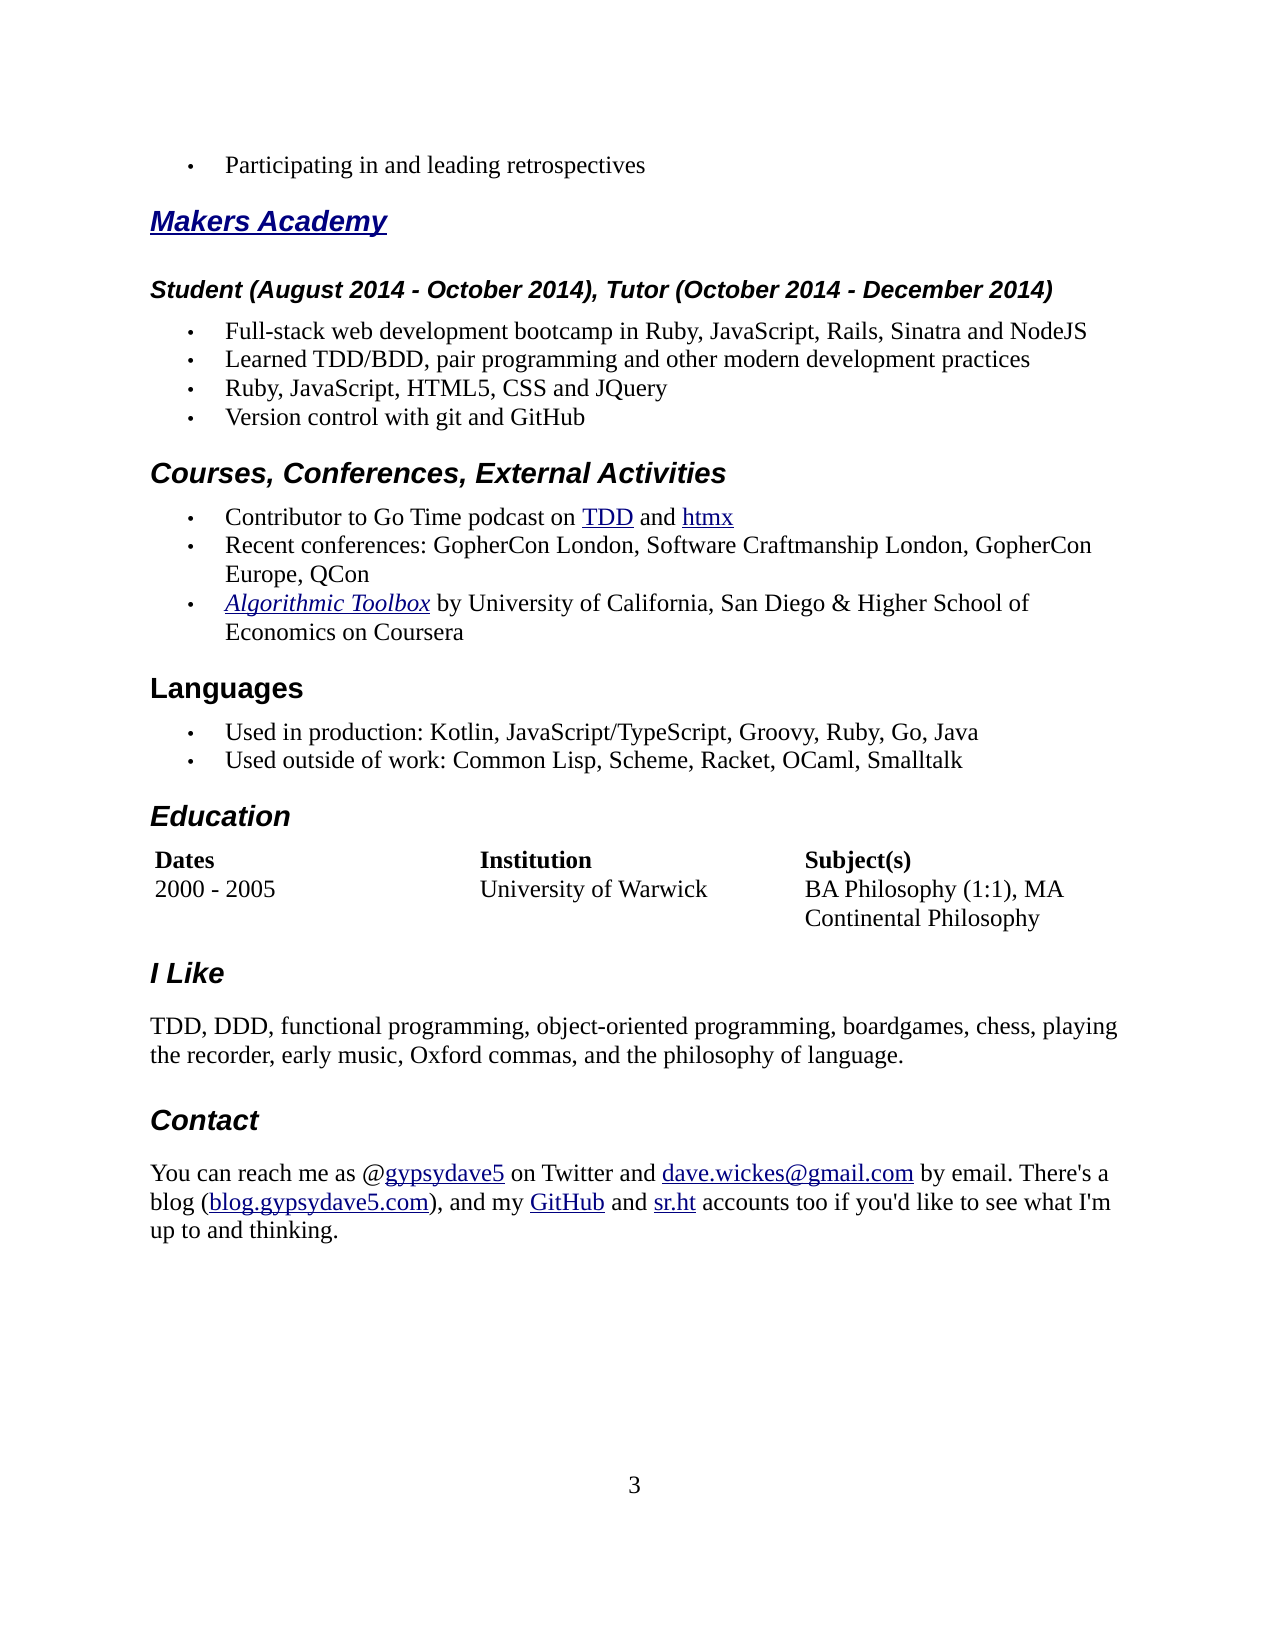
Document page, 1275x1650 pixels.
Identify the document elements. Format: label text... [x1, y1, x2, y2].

table_header Institution [475, 845, 800, 874]
subtitle Student (August 2014 - October 2014), Tutor (October 2014 - December 2014) [150, 275, 1125, 303]
list Contributor to Go Time podcast on TDD and htmx [187, 502, 1125, 531]
table_cell 2000 - 2005 [150, 874, 475, 931]
table_cell University of Warwick [475, 874, 800, 931]
subtitle I Like [150, 956, 1125, 990]
list Full-stack web development bootcamp in Ruby, JavaScript, Rails, Sinatra and NodeJS [187, 316, 1125, 344]
table_header Dates [150, 845, 475, 874]
list Algorithmic Toolbox by University of California, San Diego & Higher School of Economics on Coursera [187, 588, 1125, 646]
list Used outside of work: Common Lisp, Scheme, Racket, OCaml, Smalltalk [187, 745, 1125, 774]
list Recent conferences: GopherCon London, Software Craftmanship London, GopherCon Europe, QCon [187, 531, 1125, 588]
list Used in production: Kotlin, JavaScript/TypeScript, Groovy, Ruby, Go, Java [187, 717, 1125, 745]
text TDD, DDD, functional programming, object-oriented programming, boardgames, chess, playing the recorder, early music, Oxford commas, and the philosophy of language. [150, 1011, 1125, 1069]
subtitle Makers Academy [150, 204, 1125, 237]
subtitle Contact [150, 1103, 1125, 1136]
subtitle Education [150, 799, 1125, 833]
list Participating in and leading retrospectives [187, 150, 1125, 179]
list Version control with git and GitHub [187, 402, 1125, 431]
table_cell BA Philosophy (1:1), MA Continental Philosophy [800, 874, 1125, 931]
list Ruby, JavaScript, HTML5, CSS and JQuery [187, 373, 1125, 402]
table_header Subject(s) [800, 845, 1125, 874]
text You can reach me as @gypsydave5 on Twitter and dave.wickes@gmail.com by email. There's a blog (blog.gypsydave5.com), and my GitHub and sr.ht accounts too if you'd like to see what I'm up to and thinking. [150, 1158, 1125, 1244]
list Learned TDD/BDD, pair programming and other modern development practices [187, 344, 1125, 373]
subtitle Languages [150, 671, 1125, 704]
subtitle Courses, Conferences, External Activities [150, 456, 1125, 489]
